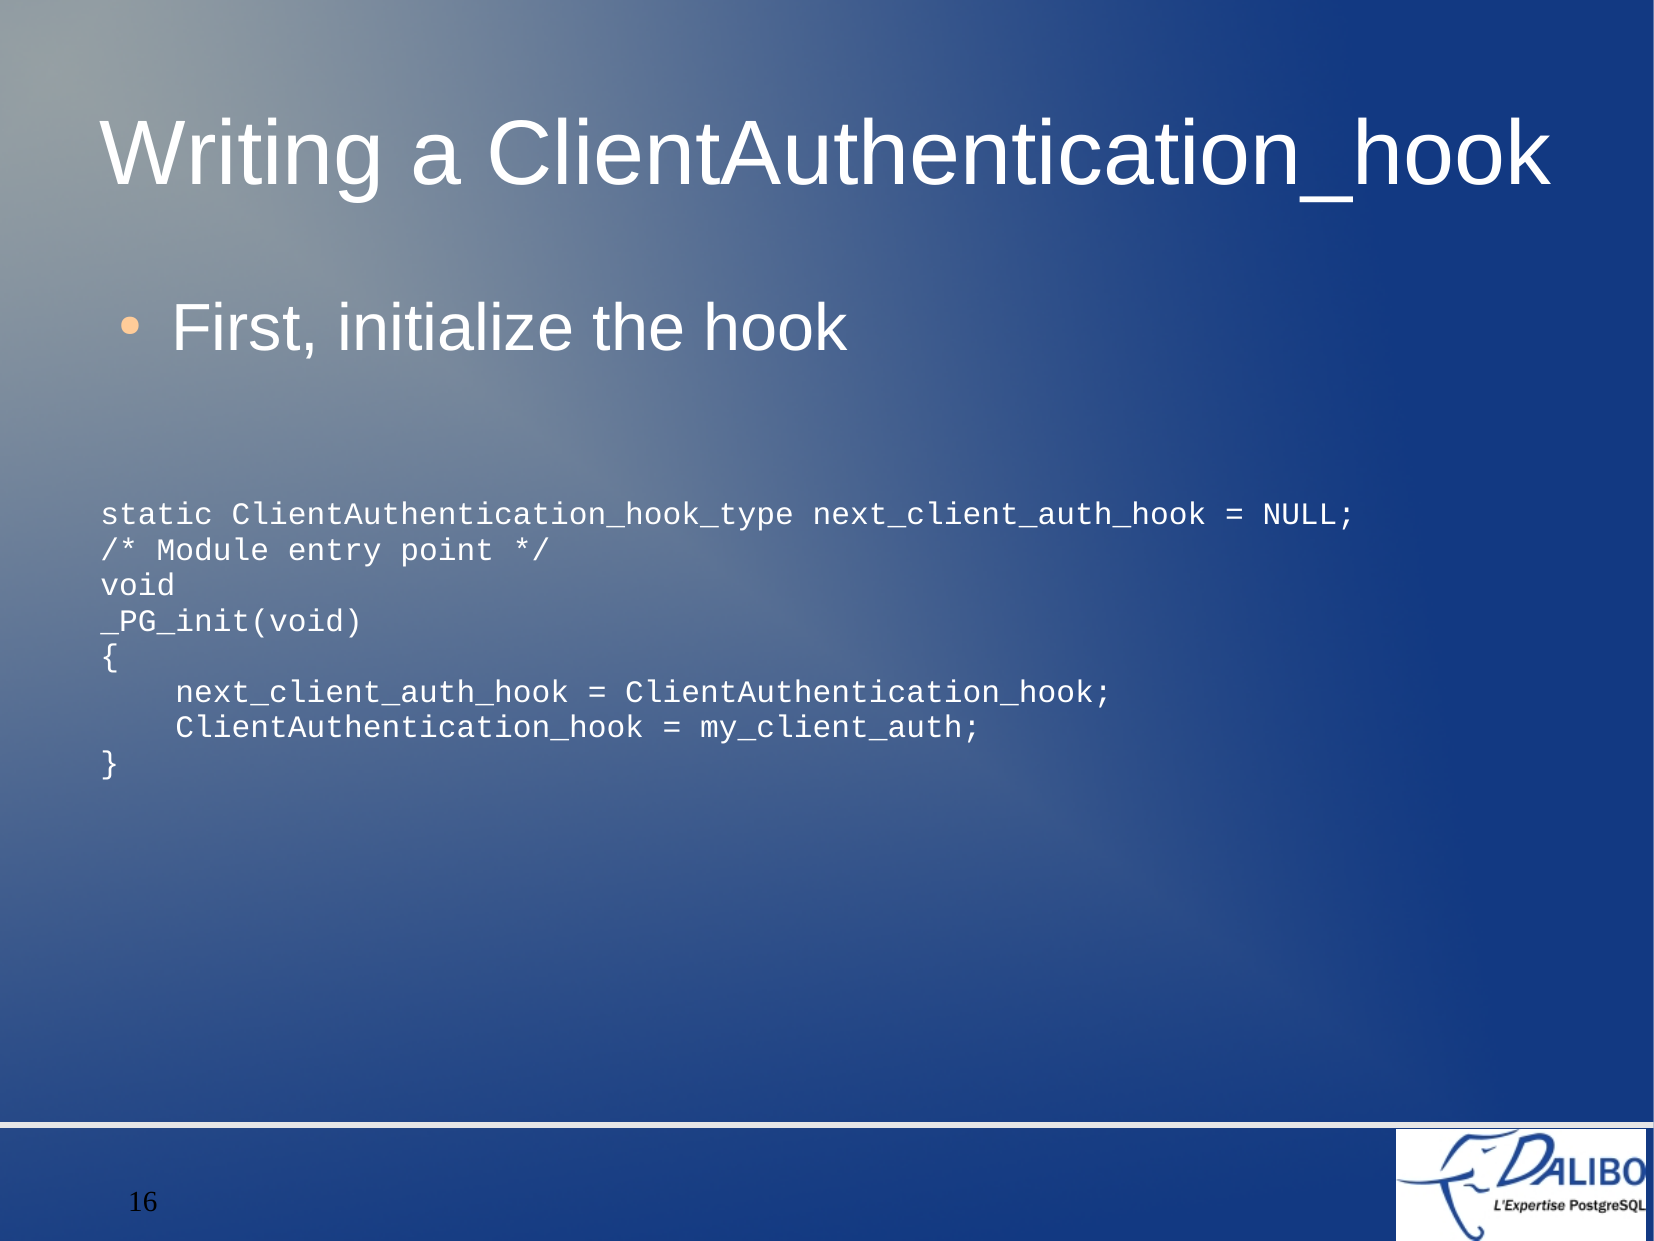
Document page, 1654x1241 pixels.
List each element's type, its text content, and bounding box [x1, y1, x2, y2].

title Writing a ClientAuthentication_hook [82, 49, 1571, 257]
picture [0, 0, 1654, 1122]
picture [0, 1128, 1654, 1241]
list First, initialize the hook static ClientAuthentication_hook_type next_client_auth_hook = NULL; /* Module entry point */ void _PG_init(void) { next_client_auth_hook = ClientAuthentication_hook; ClientAuthentication_hook = my_client_auth; } [82, 290, 1571, 1109]
